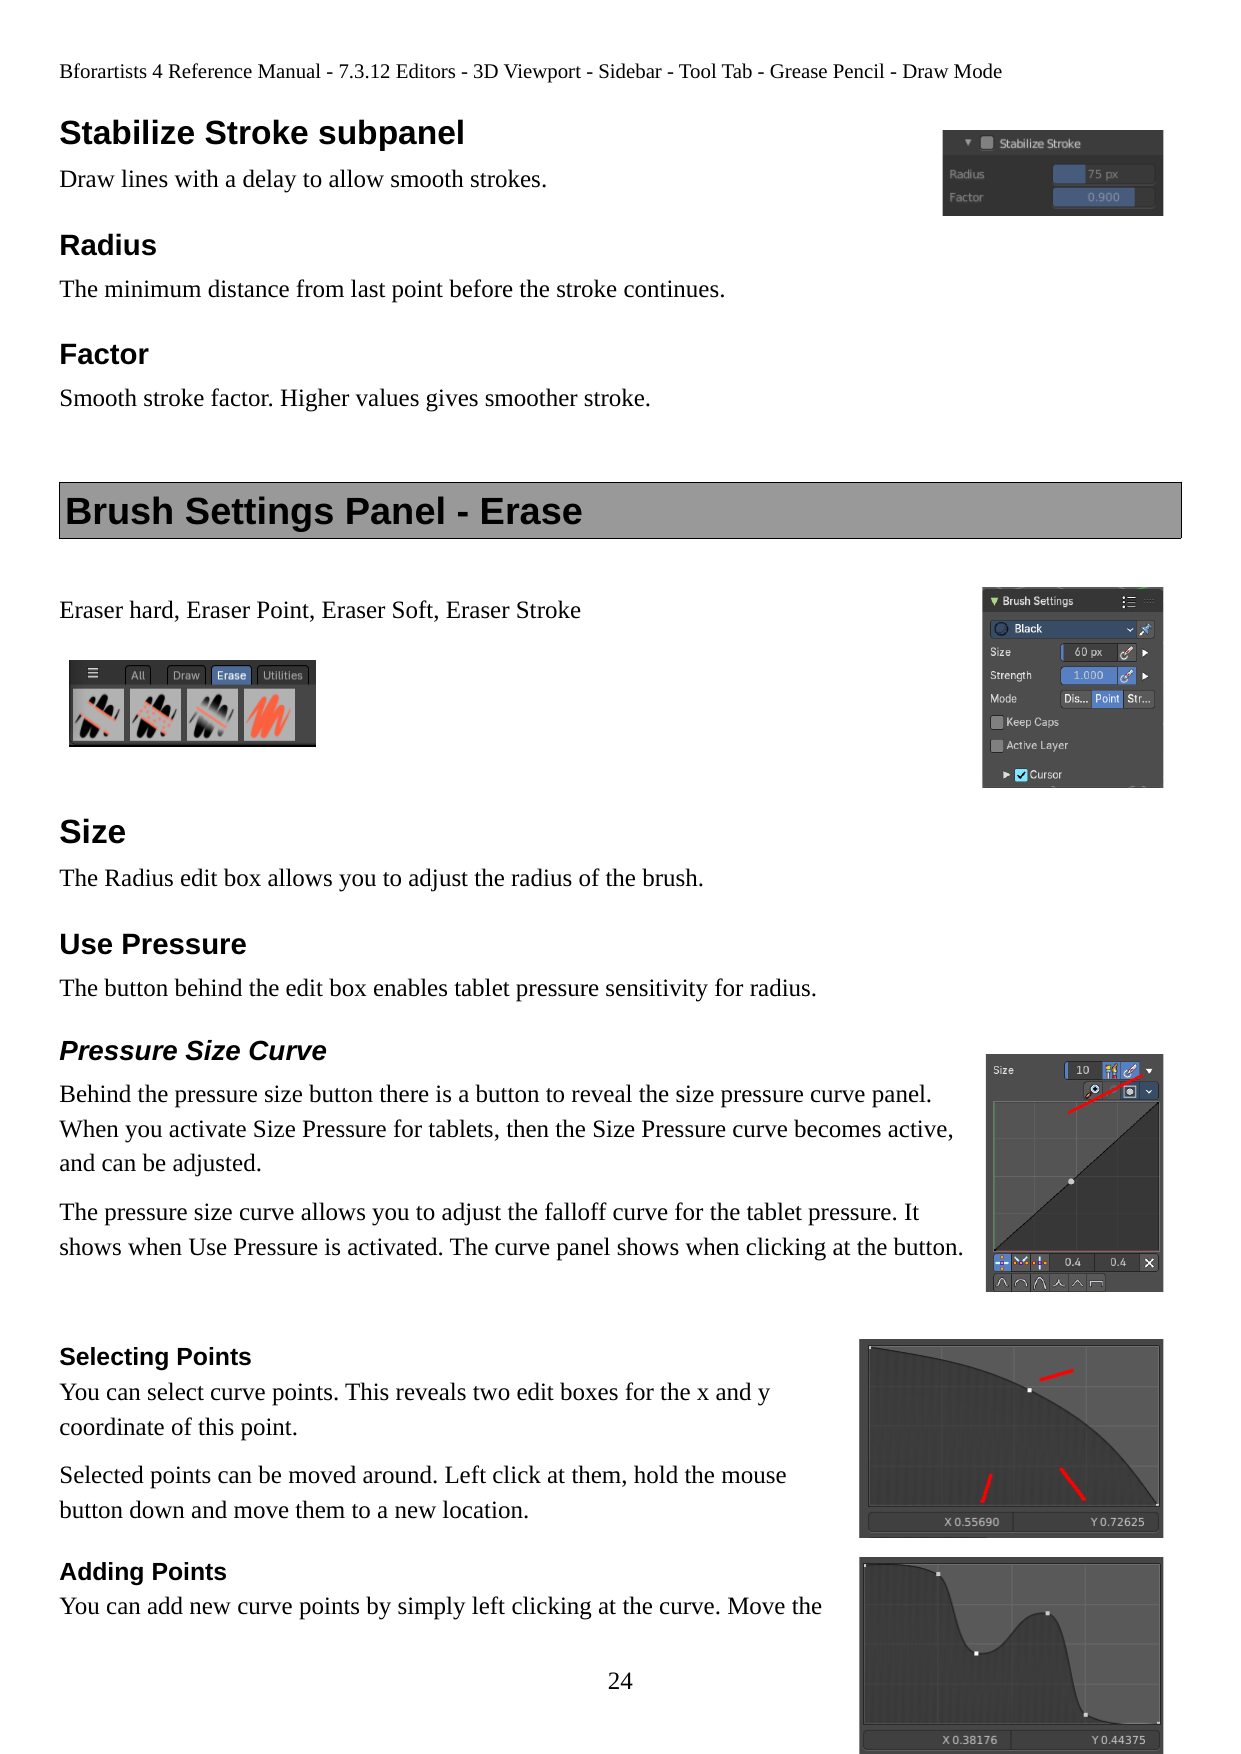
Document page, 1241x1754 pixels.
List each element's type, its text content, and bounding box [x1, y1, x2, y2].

text Eraser hard, Eraser Point, Eraser Soft, Eraser Stroke [59, 595, 982, 624]
subtitle Radius [59, 227, 1181, 261]
picture [985, 1054, 1164, 1292]
subtitle Use Pressure [59, 927, 1181, 961]
picture [859, 1557, 1164, 1754]
picture [69, 660, 316, 747]
subtitle Pressure Size Curve [59, 1035, 1181, 1067]
subtitle Stabilize Stroke subpanel [59, 113, 1181, 151]
subtitle Factor [59, 337, 1181, 371]
picture [942, 130, 1164, 216]
table_header Brush Settings Panel - Erase [60, 483, 1181, 538]
subtitle [1164, 1557, 1181, 1585]
text You can select curve points. This reveals two edit boxes for the x and y coordinate of this point. [59, 1377, 859, 1440]
subtitle Selecting Points [59, 1342, 859, 1371]
text Draw lines with a delay to allow smooth strokes. [59, 164, 942, 192]
picture [982, 587, 1164, 788]
text The Radius edit box allows you to adjust the radius of the brush. [59, 863, 1181, 892]
text Smooth stroke factor. Higher values gives smoother stroke. [59, 383, 1181, 412]
subtitle Adding Points [59, 1557, 859, 1585]
text The pressure size curve allows you to adjust the falloff curve for the tablet pressure. It shows when Use Pressure is activated. The curve panel shows when clicking at the button. [59, 1197, 985, 1260]
text The button behind the edit box enables tablet pressure sensitivity for radius. [59, 973, 1181, 1002]
text The minimum distance from last point before the stroke continues. [59, 274, 1181, 302]
subtitle [1164, 1342, 1181, 1371]
subtitle Size [59, 812, 1181, 851]
text Behind the pressure size button there is a button to reveal the size pressure curve panel. When you activate Size Pressure for tablets, then the Size Pressure curve becomes active, and can be adjusted. [59, 1079, 985, 1177]
text You can add new curve points by simply left clicking at the curve. Move the [59, 1591, 859, 1620]
picture [859, 1339, 1164, 1538]
text Selected points can be moved around. Left click at them, hold the mouse button down and move them to a new location. [59, 1461, 859, 1524]
